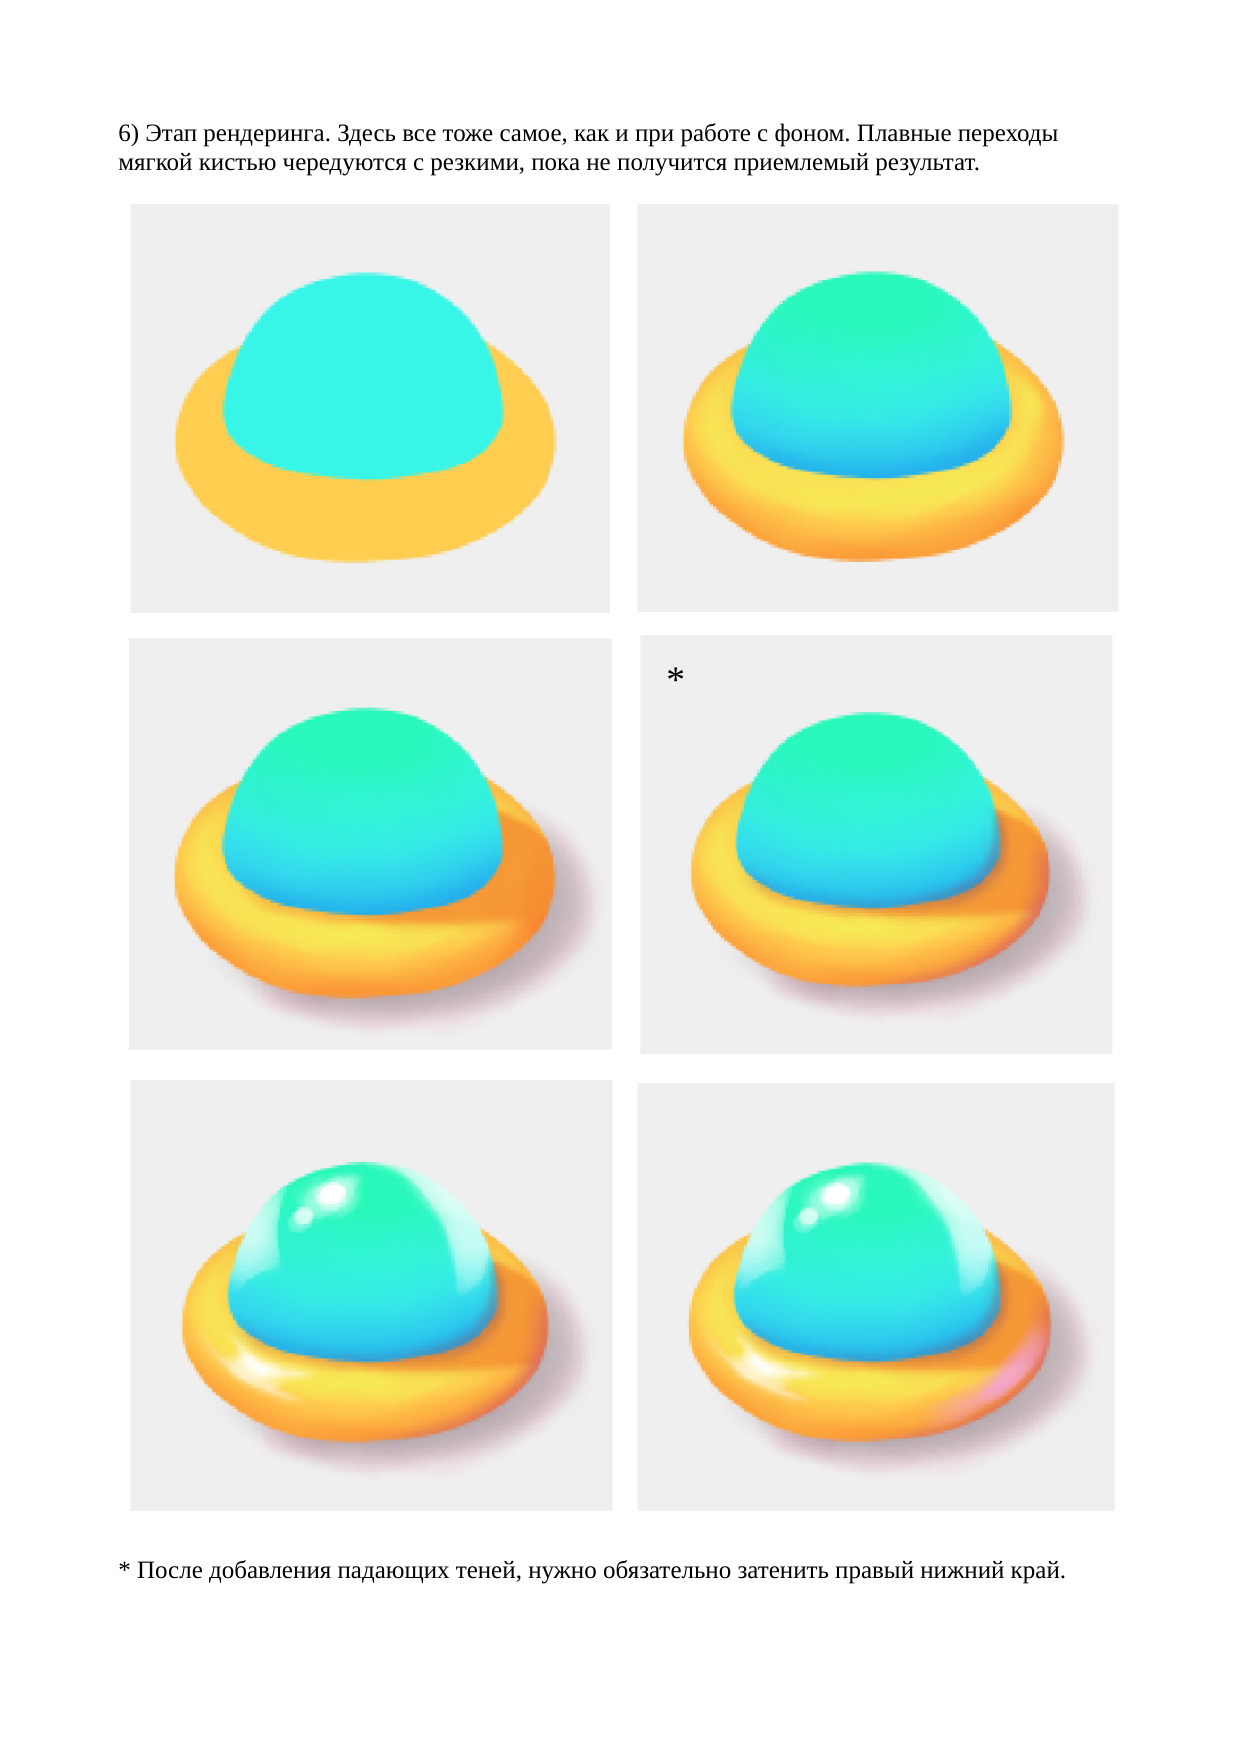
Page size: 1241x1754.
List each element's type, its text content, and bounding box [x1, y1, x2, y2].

picture [128, 638, 612, 1050]
text * После добавления падающих теней, нужно обязательно затенить правый нижний край. [118, 1556, 1122, 1584]
picture [130, 204, 610, 613]
picture [130, 1080, 613, 1511]
picture [637, 1083, 1115, 1511]
text 6) Этап рендеринга. Здесь все тоже самое, как и при работе с фоном. Плавные переходы мягкой кистью чередуются с резкими, пока не получится приемлемый результат. [118, 118, 1122, 176]
picture [637, 204, 1119, 612]
picture [640, 635, 1113, 1054]
